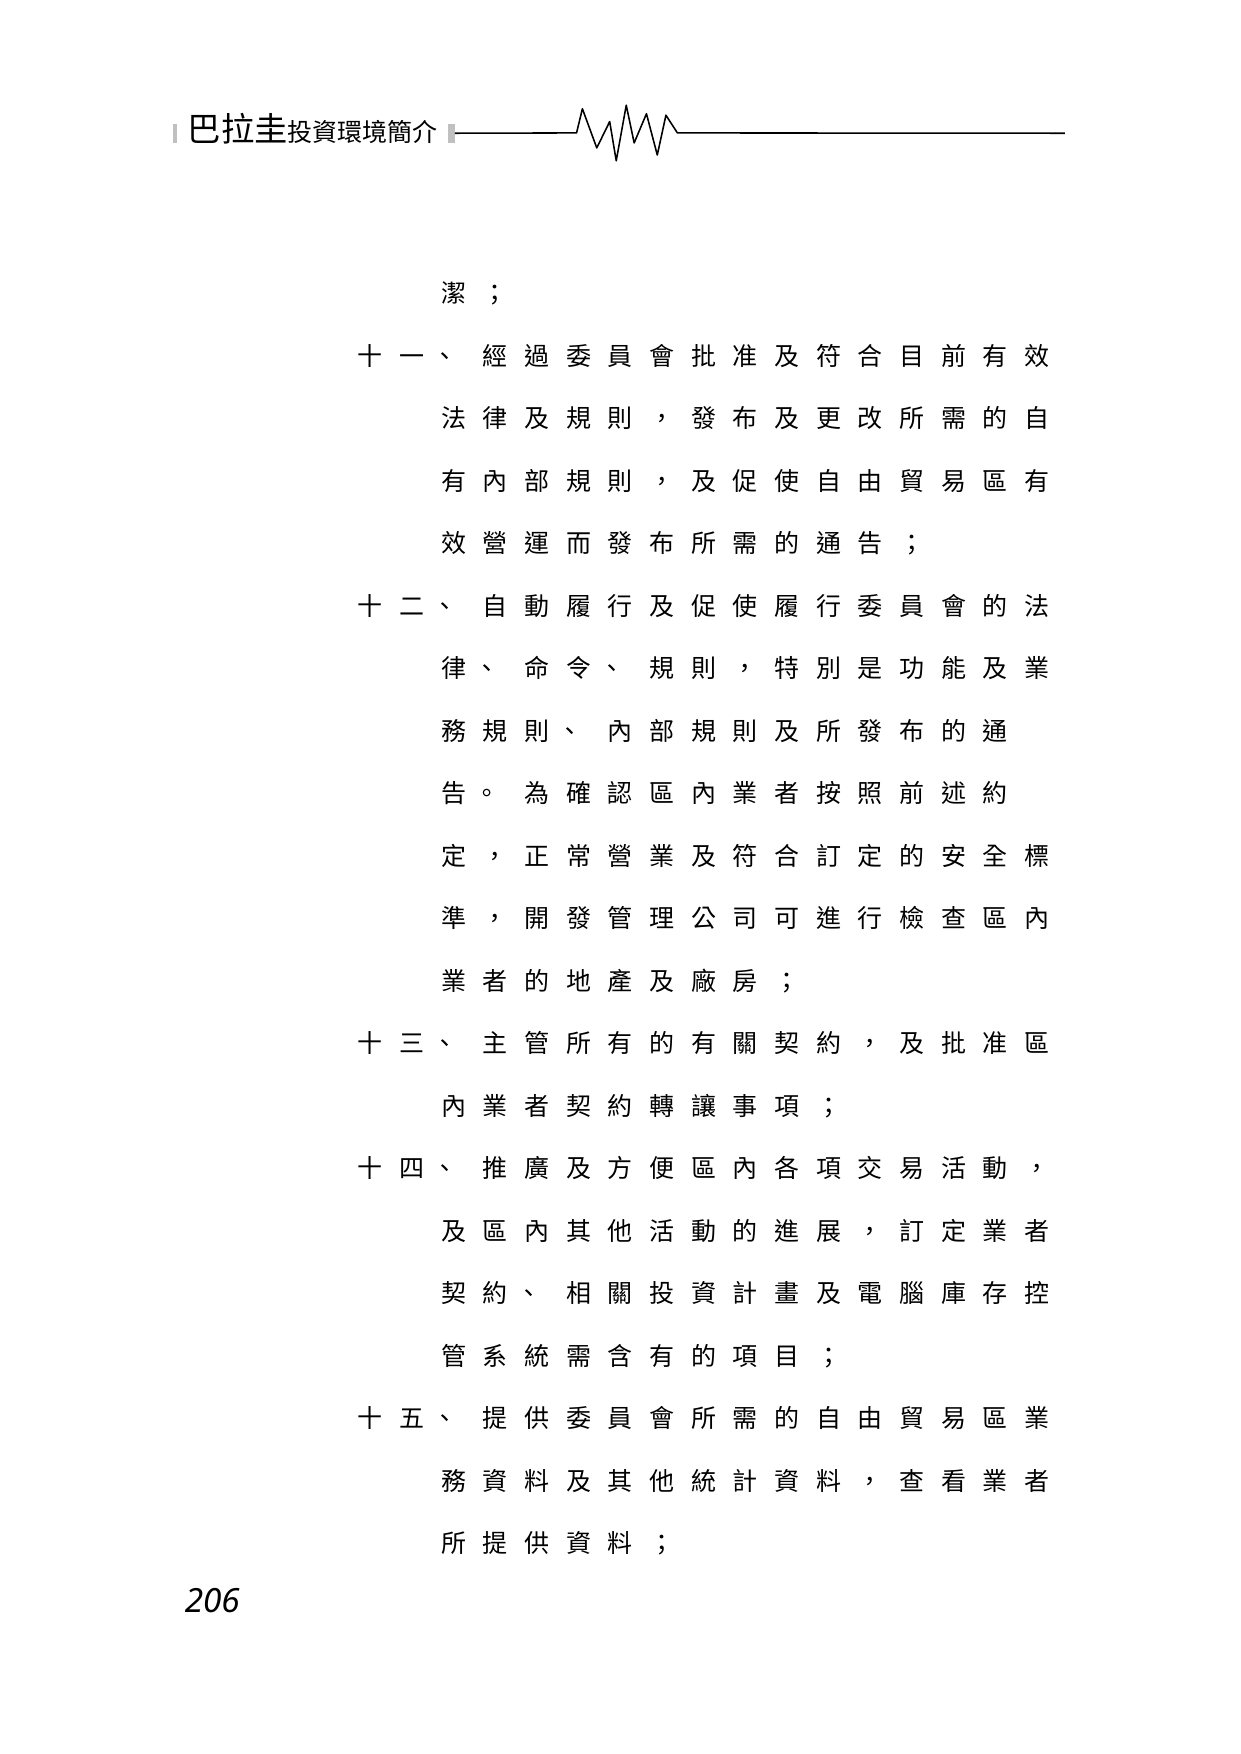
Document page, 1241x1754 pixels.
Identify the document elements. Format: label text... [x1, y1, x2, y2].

text 十二、自動履行及促使履行委員會的法律、命令、規則，特別是功能及業務規則、內部規則及所發布的通告。為確認區內業者按照前述約定，正常營業及符合訂定的安全標準，開發管理公司可進行檢查區內業者的地產及廠房； [330, 563, 1058, 1000]
text 十五、提供委員會所需的自由貿易區業務資料及其他統計資料，查看業者所提供資料； [330, 1375, 1058, 1563]
text 十四、推廣及方便區內各項交易活動，及區內其他活動的進展，訂定業者契約、相關投資計畫及電腦庫存控管系統需含有的項目； [330, 1125, 1058, 1375]
text 十一、經過委員會批准及符合目前有效法律及規則，發布及更改所需的自有內部規則，及促使自由貿易區有效營運而發布所需的通告； [330, 313, 1058, 563]
text 潔； [355, 250, 1058, 313]
text 十三、主管所有的有關契約，及批准區內業者契約轉讓事項； [330, 1000, 1058, 1125]
